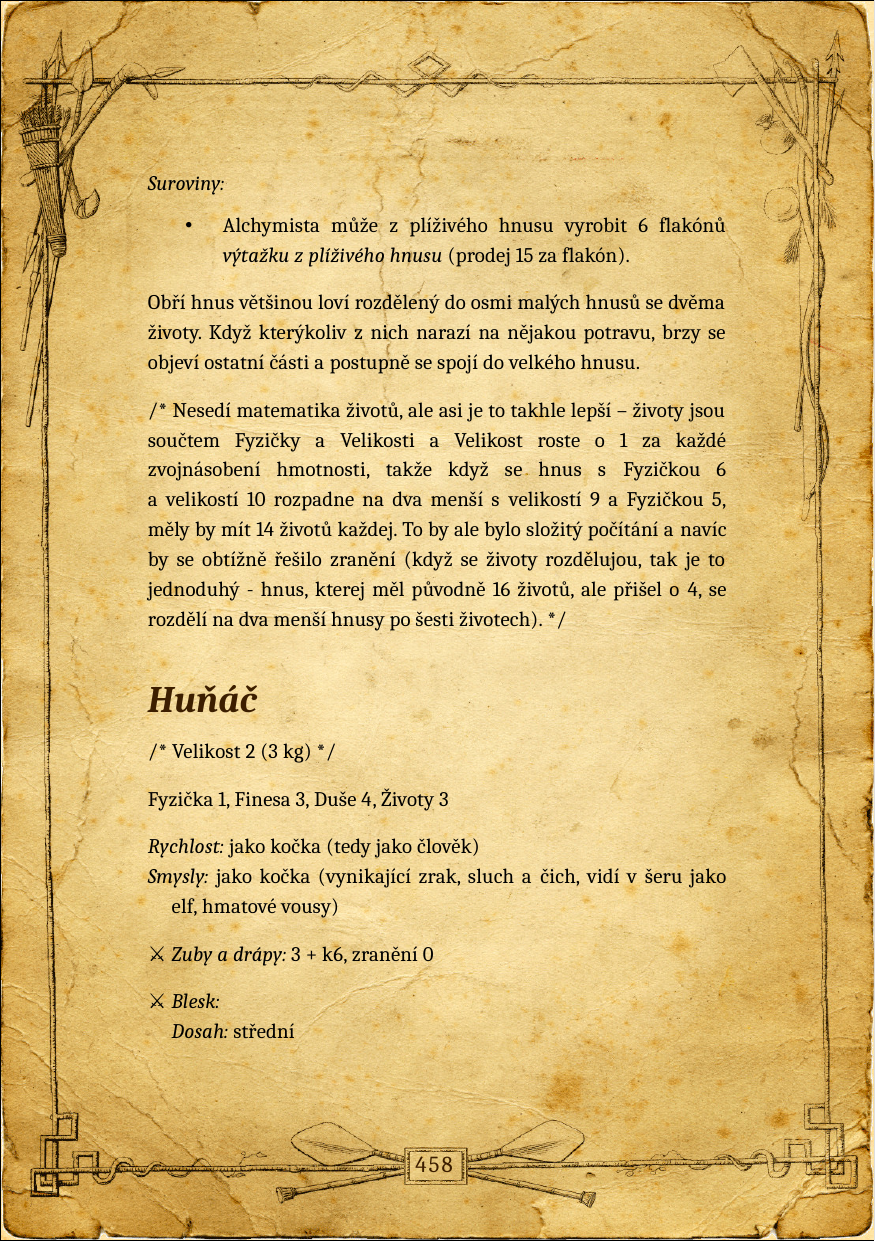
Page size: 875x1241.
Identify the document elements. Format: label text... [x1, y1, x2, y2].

text ⚔ Zuby a⁠ drápy: 3 + k6, zranění 0 [148, 942, 726, 966]
text /* Velikost 2 (3 kg) */ [148, 740, 726, 764]
text Fyzička 1, Finesa 3, Duše 4, Životy 3 [148, 787, 726, 811]
text ⚔ Blesk: [148, 990, 726, 1014]
picture [1, 1, 874, 1240]
text Rychlost: jako kočka (tedy jako člověk) [148, 835, 726, 859]
text Smysly: jako kočka (vynikající zrak, sluch a⁠ čich, vidí v⁠ šeru jako elf, hmatové vousy) [148, 865, 726, 919]
subtitle Huňáč [148, 679, 726, 722]
text Suroviny: [148, 172, 726, 196]
text Dosah: střední [171, 1020, 726, 1044]
list Alchymista může z⁠ plíživého hnusu vyrobit 6 flakónů výtažku z⁠ plíživého hnusu (prodej 15 za flakón). [185, 213, 726, 267]
text /* Nesedí matematika životů, ale asi je to takhle lepší – životy jsou součtem Fyzičky a⁠ Velikosti a⁠ Velikost roste o⁠ 1 za každé zvojnásobení hmotnosti, takže když se hnus s⁠ Fyzičkou 6 a⁠ velikostí 10 rozpadne na dva menší s⁠ velikostí 9 a⁠ Fyzičkou 5, měly by mít 14 životů každej. To by ale bylo složitý počítání a⁠ navíc by se obtížně řešilo zranění (když se životy rozdělujou, tak je to jednoduhý - hnus, kterej měl původně 16 životů, ale přišel o⁠ 4, se rozdělí na dva menší hnusy po šesti životech). */ [148, 398, 726, 632]
text Obří hnus většinou loví rozdělený do osmi malých hnusů se dvěma životy. Když kterýkoliv z⁠ nich narazí na nějakou potravu, brzy se objeví ostatní části a⁠ postupně se spojí do velkého hnusu. [148, 291, 726, 375]
